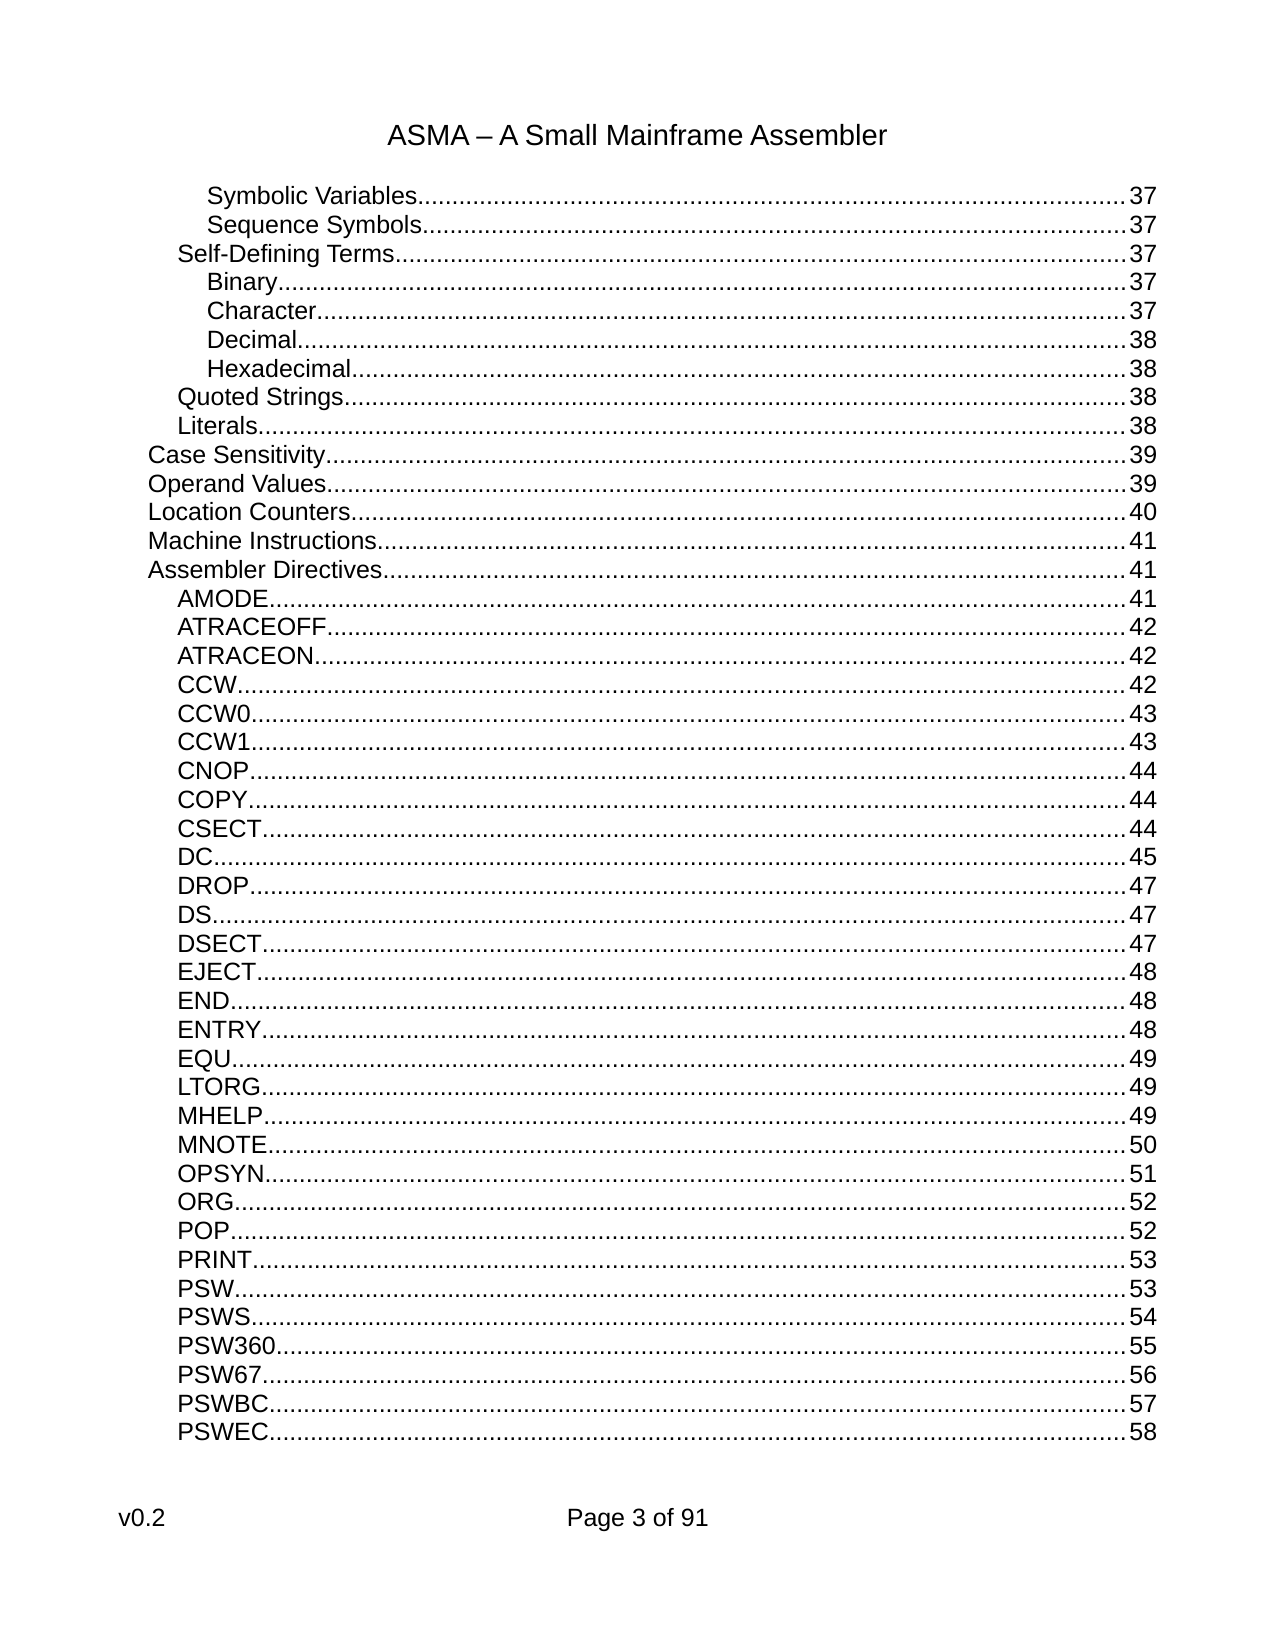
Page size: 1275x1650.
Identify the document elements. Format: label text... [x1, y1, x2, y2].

text Sequence Symbols 37 [207, 210, 1157, 239]
text MNOTE 50 [177, 1130, 1157, 1159]
text DROP 47 [177, 871, 1157, 900]
text POP 52 [177, 1216, 1157, 1245]
text EQU 49 [177, 1044, 1157, 1072]
text CNOP 44 [177, 756, 1157, 785]
text PSWS 54 [177, 1302, 1157, 1331]
text MHELP 49 [177, 1101, 1157, 1130]
text Decimal 38 [207, 325, 1157, 354]
text PSWEC 58 [177, 1417, 1157, 1446]
text DC 45 [177, 842, 1157, 871]
text ATRACEON 42 [177, 641, 1157, 670]
text DS 47 [177, 900, 1157, 929]
text OPSYN 51 [177, 1159, 1157, 1187]
text PSW67 56 [177, 1360, 1157, 1389]
text COPY 44 [177, 785, 1157, 814]
text DSECT 47 [177, 929, 1157, 957]
text CCW0 43 [177, 699, 1157, 727]
text CSECT 44 [177, 814, 1157, 842]
text Location Counters 40 [148, 497, 1157, 526]
text ATRACEOFF 42 [177, 612, 1157, 641]
text ORG 52 [177, 1187, 1157, 1216]
text ENTRY 48 [177, 1015, 1157, 1044]
text Literals 38 [177, 411, 1157, 440]
text Assembler Directives 41 [148, 555, 1157, 584]
text AMODE 41 [177, 584, 1157, 612]
text Case Sensitivity 39 [148, 440, 1157, 469]
text Character 37 [207, 296, 1157, 325]
text Quoted Strings 38 [177, 382, 1157, 411]
text PSW360 55 [177, 1331, 1157, 1360]
text PRINT 53 [177, 1245, 1157, 1274]
text Symbolic Variables 37 [207, 181, 1157, 210]
text CCW 42 [177, 670, 1157, 699]
text EJECT 48 [177, 957, 1157, 986]
text PSWBC 57 [177, 1389, 1157, 1417]
text CCW1 43 [177, 727, 1157, 756]
text PSW 53 [177, 1274, 1157, 1302]
text LTORG 49 [177, 1072, 1157, 1101]
text Self-Defining Terms 37 [177, 239, 1157, 267]
text Hexadecimal 38 [207, 354, 1157, 382]
text Operand Values 39 [148, 469, 1157, 497]
text END 48 [177, 986, 1157, 1015]
text Machine Instructions 41 [148, 526, 1157, 555]
text Binary 37 [207, 267, 1157, 296]
